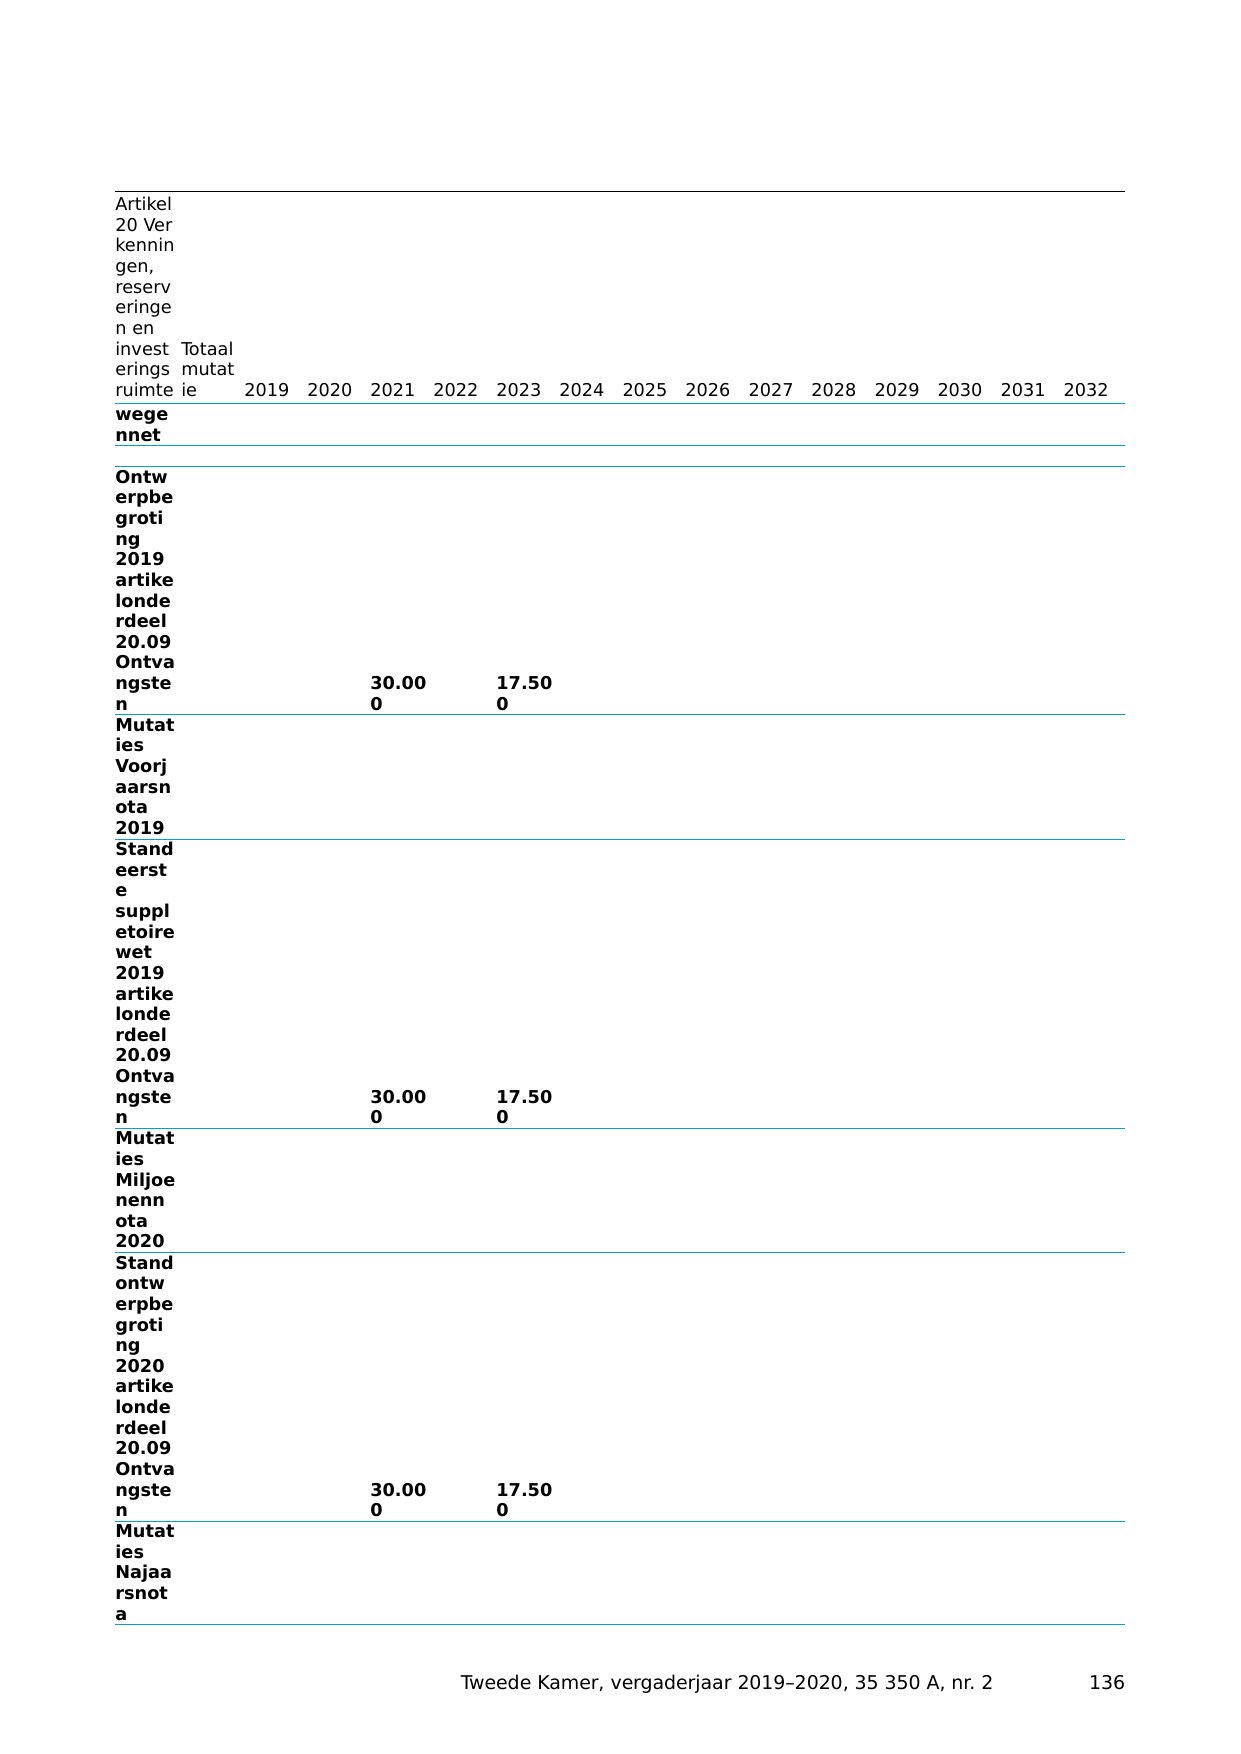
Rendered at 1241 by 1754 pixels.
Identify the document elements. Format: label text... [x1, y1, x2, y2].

table_cell [745, 1253, 808, 1521]
table_cell [682, 467, 745, 714]
table_cell [1060, 715, 1125, 838]
table_cell [430, 1129, 493, 1252]
table_cell [682, 1129, 745, 1252]
table_cell [934, 715, 997, 838]
table_cell [745, 715, 808, 838]
table_cell [682, 715, 745, 838]
table_cell [808, 404, 871, 445]
table_cell [998, 1253, 1060, 1521]
table_cell [619, 446, 682, 466]
table_cell [304, 404, 367, 445]
table_cell 30.000 [367, 467, 430, 714]
table_cell [619, 1522, 682, 1624]
table_header 2020 [304, 192, 367, 403]
table_cell [934, 467, 997, 714]
table_header 2023 [493, 192, 556, 403]
table_cell [178, 715, 241, 838]
table_cell [871, 1129, 934, 1252]
table_cell [934, 446, 997, 466]
table_cell [304, 1129, 367, 1252]
table_cell [304, 715, 367, 838]
table_cell [934, 404, 997, 445]
table_cell [871, 467, 934, 714]
table_cell [682, 446, 745, 466]
table_cell [682, 840, 745, 1128]
table_cell [871, 446, 934, 466]
table_cell [871, 404, 934, 445]
table_cell [556, 446, 619, 466]
table_cell [871, 840, 934, 1128]
table_header 2024 [556, 192, 619, 403]
table_cell [304, 446, 367, 466]
table_cell Stand eerste suppletoire wet 2019 artikelonderdeel 20.09 Ontvangsten [115, 840, 178, 1128]
table_cell [682, 1522, 745, 1624]
table_cell [304, 840, 367, 1128]
table_cell [808, 1129, 871, 1252]
table_cell [1060, 1129, 1125, 1252]
table_cell [998, 840, 1060, 1128]
table_header 2028 [808, 192, 871, 403]
table_cell [745, 446, 808, 466]
table_cell [367, 446, 430, 466]
table_cell [808, 715, 871, 838]
table_cell [745, 840, 808, 1128]
table_cell [556, 840, 619, 1128]
table_cell [1060, 404, 1125, 445]
table_header 2021 [367, 192, 430, 403]
table_header 2022 [430, 192, 493, 403]
table_cell [745, 467, 808, 714]
table_cell [556, 1253, 619, 1521]
table_cell [619, 467, 682, 714]
table_cell [430, 840, 493, 1128]
table_cell [556, 404, 619, 445]
table_cell [178, 404, 241, 445]
table_cell [241, 446, 304, 466]
table_cell [998, 1129, 1060, 1252]
table_cell 30.000 [367, 840, 430, 1128]
table_cell [682, 1253, 745, 1521]
table_cell [998, 467, 1060, 714]
table_cell 30.000 [367, 1253, 430, 1521]
table_cell [367, 715, 430, 838]
table_cell [1060, 1522, 1125, 1624]
table_cell [1060, 1253, 1125, 1521]
table_cell [556, 1522, 619, 1624]
table_cell [493, 1522, 556, 1624]
table_cell [367, 1129, 430, 1252]
table_cell Mutaties Miljoenennota 2020 [115, 1129, 178, 1252]
table_cell [556, 467, 619, 714]
table_cell [934, 1129, 997, 1252]
table_cell [304, 1253, 367, 1521]
table_cell [430, 1522, 493, 1624]
table_cell [871, 1253, 934, 1521]
table_cell [178, 1253, 241, 1521]
table_cell [493, 715, 556, 838]
table_cell [619, 404, 682, 445]
table_cell [1060, 840, 1125, 1128]
table_cell [304, 1522, 367, 1624]
table_cell [808, 1253, 871, 1521]
table_cell [998, 715, 1060, 838]
table_cell [115, 446, 178, 466]
table_cell [871, 1522, 934, 1624]
table_cell [745, 1129, 808, 1252]
table_header 2019 [241, 192, 304, 403]
table_cell [241, 1522, 304, 1624]
table_header 2027 [745, 192, 808, 403]
table_cell [178, 840, 241, 1128]
table_cell [241, 467, 304, 714]
table_cell [430, 1253, 493, 1521]
table_cell [808, 840, 871, 1128]
table_header 2030 [934, 192, 997, 403]
table_cell [367, 404, 430, 445]
table_cell wegennet [115, 404, 178, 445]
table_cell Mutaties Najaarsnota [115, 1522, 178, 1624]
table_cell [241, 404, 304, 445]
table_cell [998, 404, 1060, 445]
table_cell [934, 1253, 997, 1521]
table_cell [178, 1522, 241, 1624]
table_cell [493, 404, 556, 445]
table_cell [430, 446, 493, 466]
table_cell [808, 446, 871, 466]
table_header 2029 [871, 192, 934, 403]
table_cell [493, 446, 556, 466]
table_cell [1060, 467, 1125, 714]
table_cell [178, 467, 241, 714]
table_cell [430, 467, 493, 714]
table_cell [367, 1522, 430, 1624]
table_header 2031 [998, 192, 1060, 403]
table_cell Stand ontwerpbegroting 2020 artikelonderdeel 20.09 Ontvangsten [115, 1253, 178, 1521]
table_cell [178, 1129, 241, 1252]
table_header Artikel 20 Verkenningen, reserveringen en investeringsruimte [115, 192, 178, 403]
table_cell [998, 1522, 1060, 1624]
table_cell [808, 467, 871, 714]
table_cell [619, 840, 682, 1128]
table_cell [619, 1129, 682, 1252]
table_cell Mutaties Voorjaarsnota 2019 [115, 715, 178, 838]
table_cell [871, 715, 934, 838]
table_header 2026 [682, 192, 745, 403]
table_cell [304, 467, 367, 714]
table_cell 17.500 [493, 1253, 556, 1521]
table_cell [682, 404, 745, 445]
table_cell 17.500 [493, 840, 556, 1128]
table_cell [745, 404, 808, 445]
table_cell [808, 1522, 871, 1624]
table_header 2032 [1060, 192, 1125, 403]
table_cell [556, 1129, 619, 1252]
table_cell [241, 715, 304, 838]
table_cell [556, 715, 619, 838]
table_cell [430, 404, 493, 445]
table_cell [493, 1129, 556, 1252]
table_header Totaal mutatie [178, 192, 241, 403]
table_cell 17.500 [493, 467, 556, 714]
table_cell [619, 1253, 682, 1521]
table_cell Ontwerpbegroting 2019 artikelonderdeel 20.09 Ontvangsten [115, 467, 178, 714]
table_cell [241, 840, 304, 1128]
table_cell [241, 1129, 304, 1252]
table_cell [178, 446, 241, 466]
table_cell [430, 715, 493, 838]
table_cell [934, 840, 997, 1128]
table_cell [934, 1522, 997, 1624]
table_cell [1060, 446, 1125, 466]
table_cell [619, 715, 682, 838]
table_cell [745, 1522, 808, 1624]
table_header 2025 [619, 192, 682, 403]
table_cell [998, 446, 1060, 466]
table_cell [241, 1253, 304, 1521]
